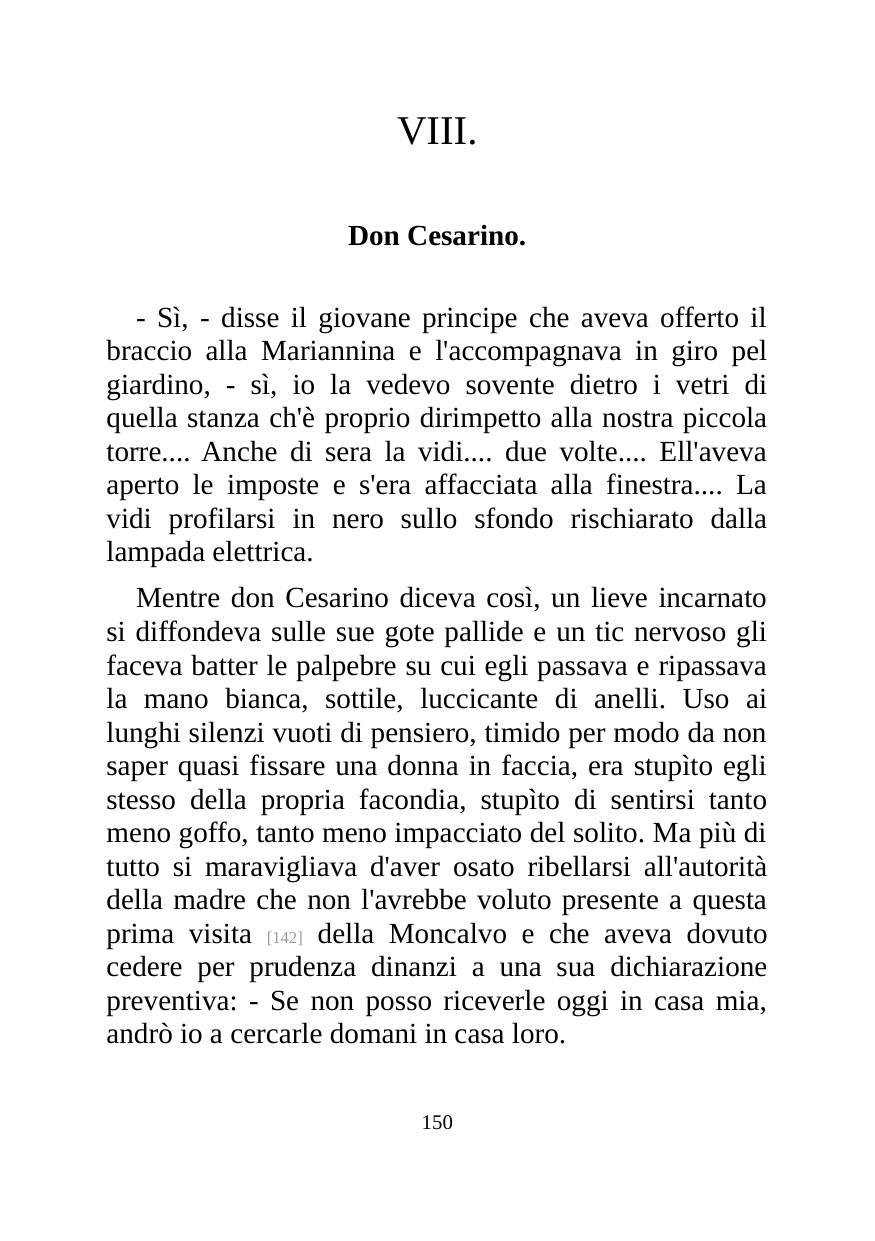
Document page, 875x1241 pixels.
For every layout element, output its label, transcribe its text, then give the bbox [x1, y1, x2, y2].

subtitle VIII. [106, 106, 768, 153]
text - Sì, - disse il giovane principe che aveva offerto il braccio alla Mariannina e l'accompagnava in giro pel giardino, - sì, io la vedevo sovente dietro i vetri di quella stanza ch'è proprio dirimpetto alla nostra piccola torre.... Anche di sera la vidi.... due volte.... Ell'aveva aperto le imposte e s'era affacciata alla finestra.... La vidi profilarsi in nero sullo sfondo rischiarato dalla lampada elettrica. [106, 300, 768, 568]
text Mentre don Cesarino diceva così, un lieve incarnato si diffondeva sulle sue gote pallide e un tic nervoso gli faceva batter le palpebre su cui egli passava e ripassava la mano bianca, sottile, luccicante di anelli. Uso ai lunghi silenzi vuoti di pensiero, timido per modo da non saper quasi fissare una donna in faccia, era stupìto egli stesso della propria facondia, stupìto di sentirsi tanto meno goffo, tanto meno impacciato del solito. Ma più di tutto si maravigliava d'aver osato ribellarsi all'autorità della madre che non l'avrebbe voluto presente a questa prima visita [142] della Moncalvo e che aveva dovuto cedere per prudenza dinanzi a una sua dichiarazione preventiva: - Se non posso riceverle oggi in casa mia, andrò io a cercarle domani in casa loro. [106, 581, 768, 1050]
subtitle Don Cesarino. [106, 218, 768, 252]
